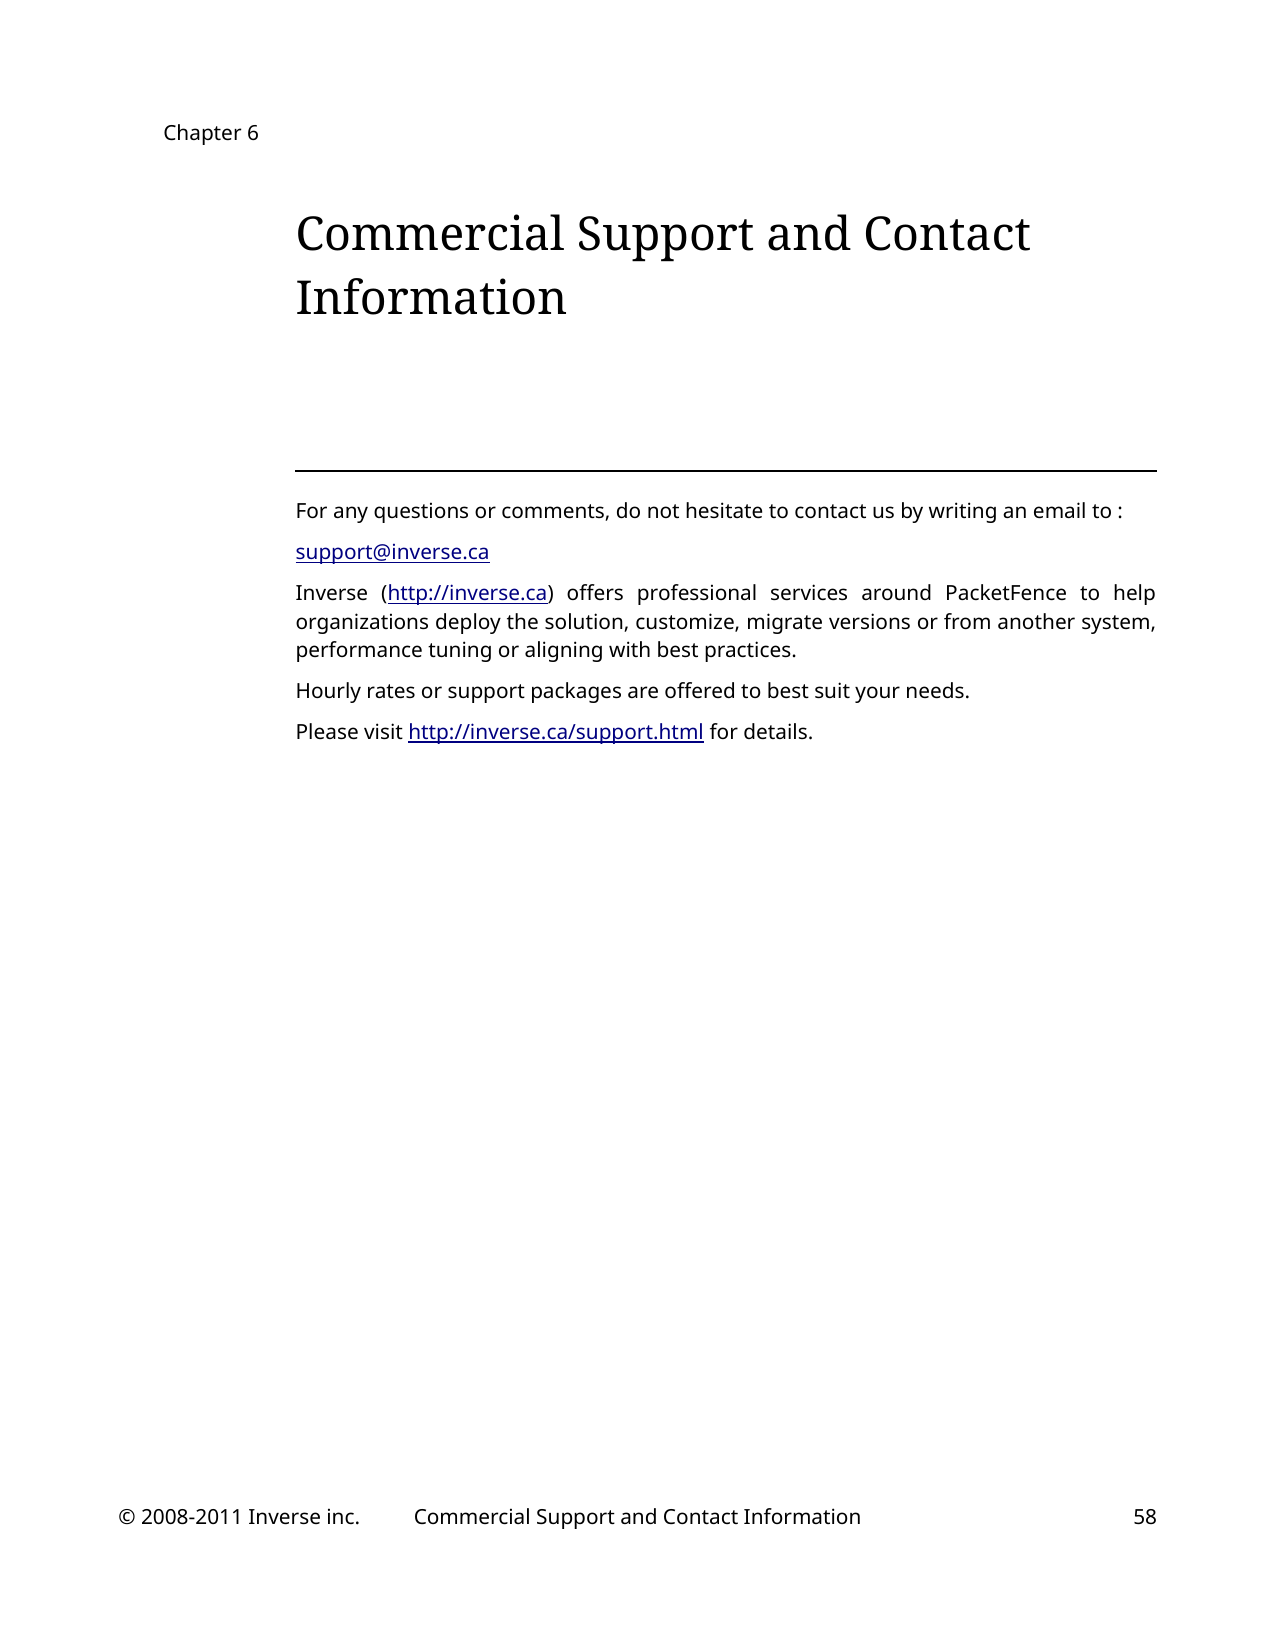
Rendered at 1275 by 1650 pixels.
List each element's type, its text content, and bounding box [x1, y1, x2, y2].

text Hourly rates or support packages are offered to best suit your needs. [295, 676, 1157, 705]
text Inverse (http://inverse.ca) offers professional services around PacketFence to help organizations deploy the solution, customize, migrate versions or from another system, performance tuning or aligning with best practices. [295, 578, 1157, 664]
text support@inverse.ca [295, 537, 1157, 566]
subtitle Commercial Support and Contact Information [295, 201, 1157, 470]
text For any questions or comments, do not hesitate to contact us by writing an email to : [295, 497, 1157, 525]
text Please visit http://inverse.ca/support.html for details. [295, 717, 1157, 746]
